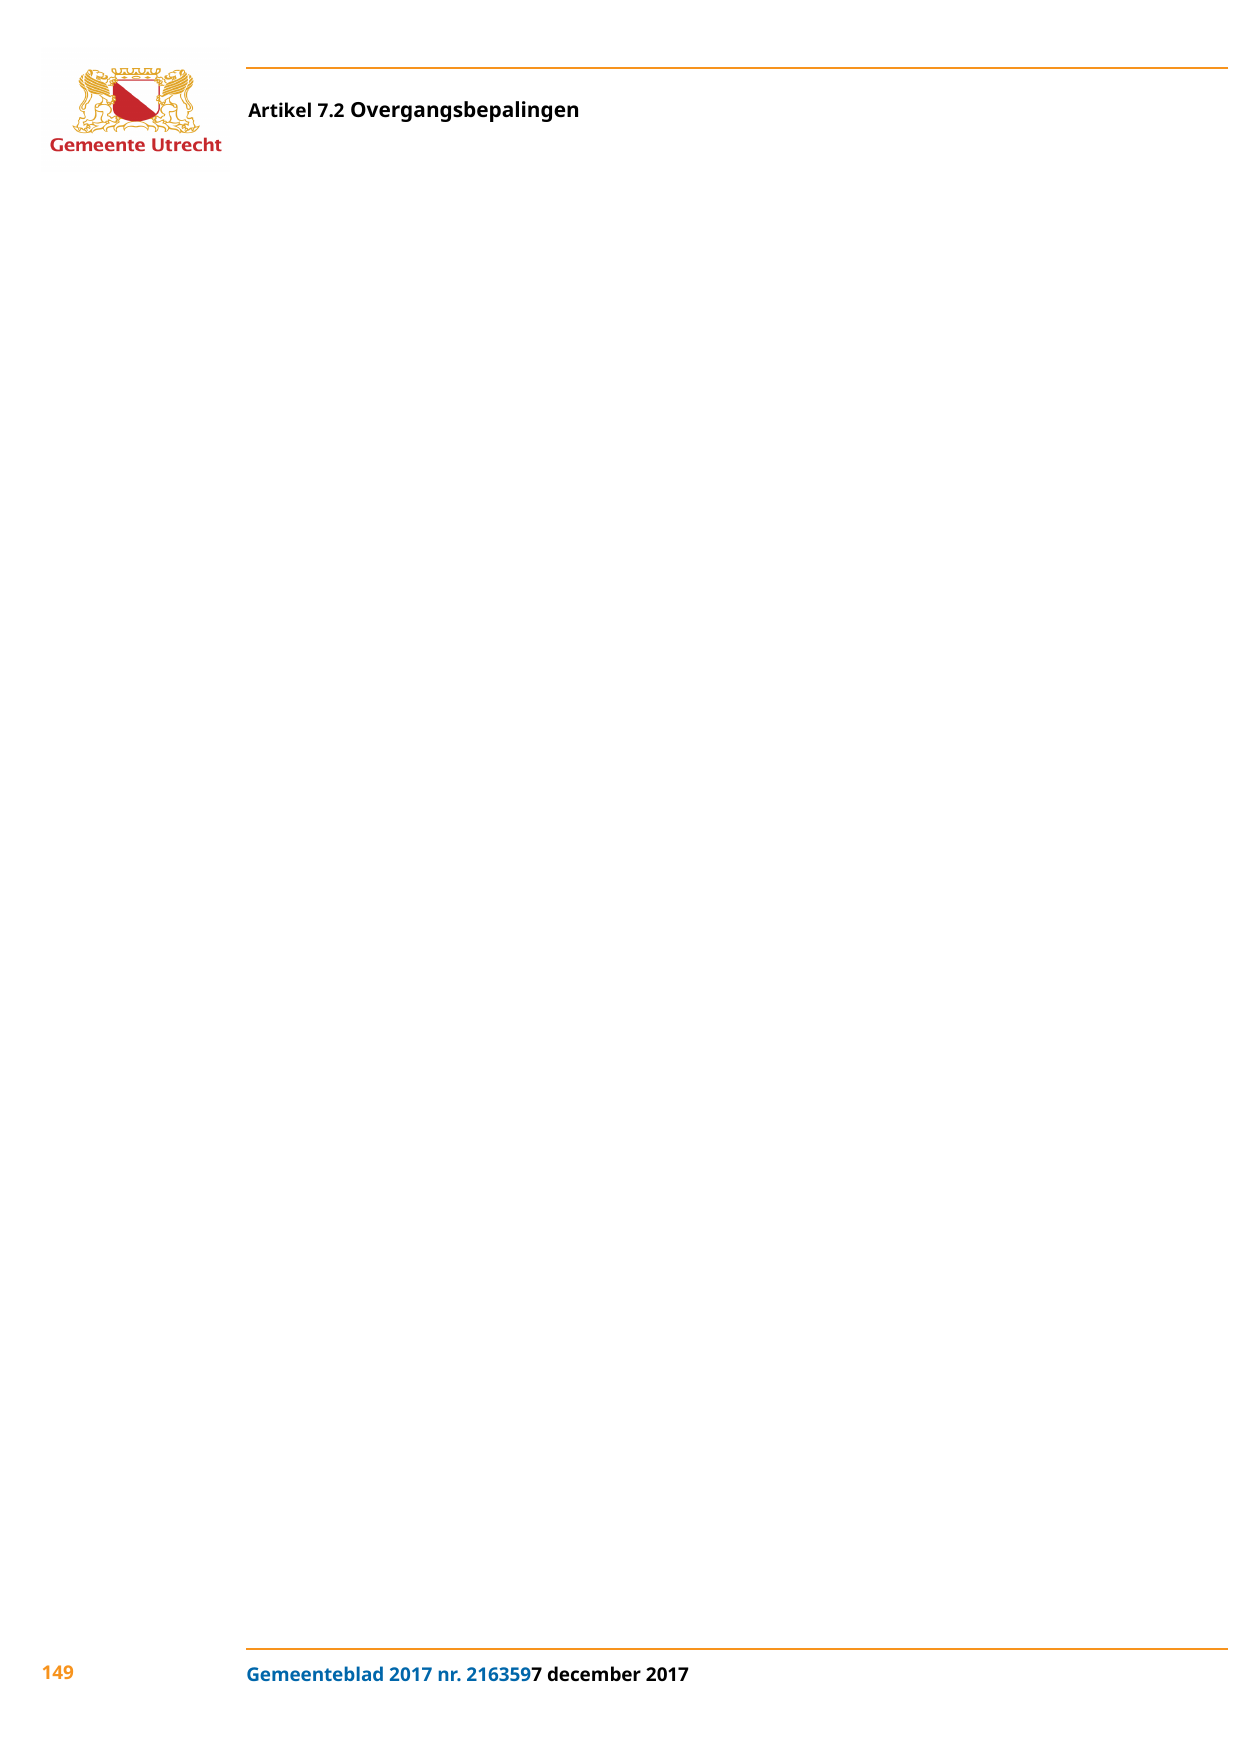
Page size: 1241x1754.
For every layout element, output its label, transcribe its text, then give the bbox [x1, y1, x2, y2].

picture [41, 47, 231, 172]
text Artikel 7.2 Overgangsbepalingen [248, 95, 1152, 123]
